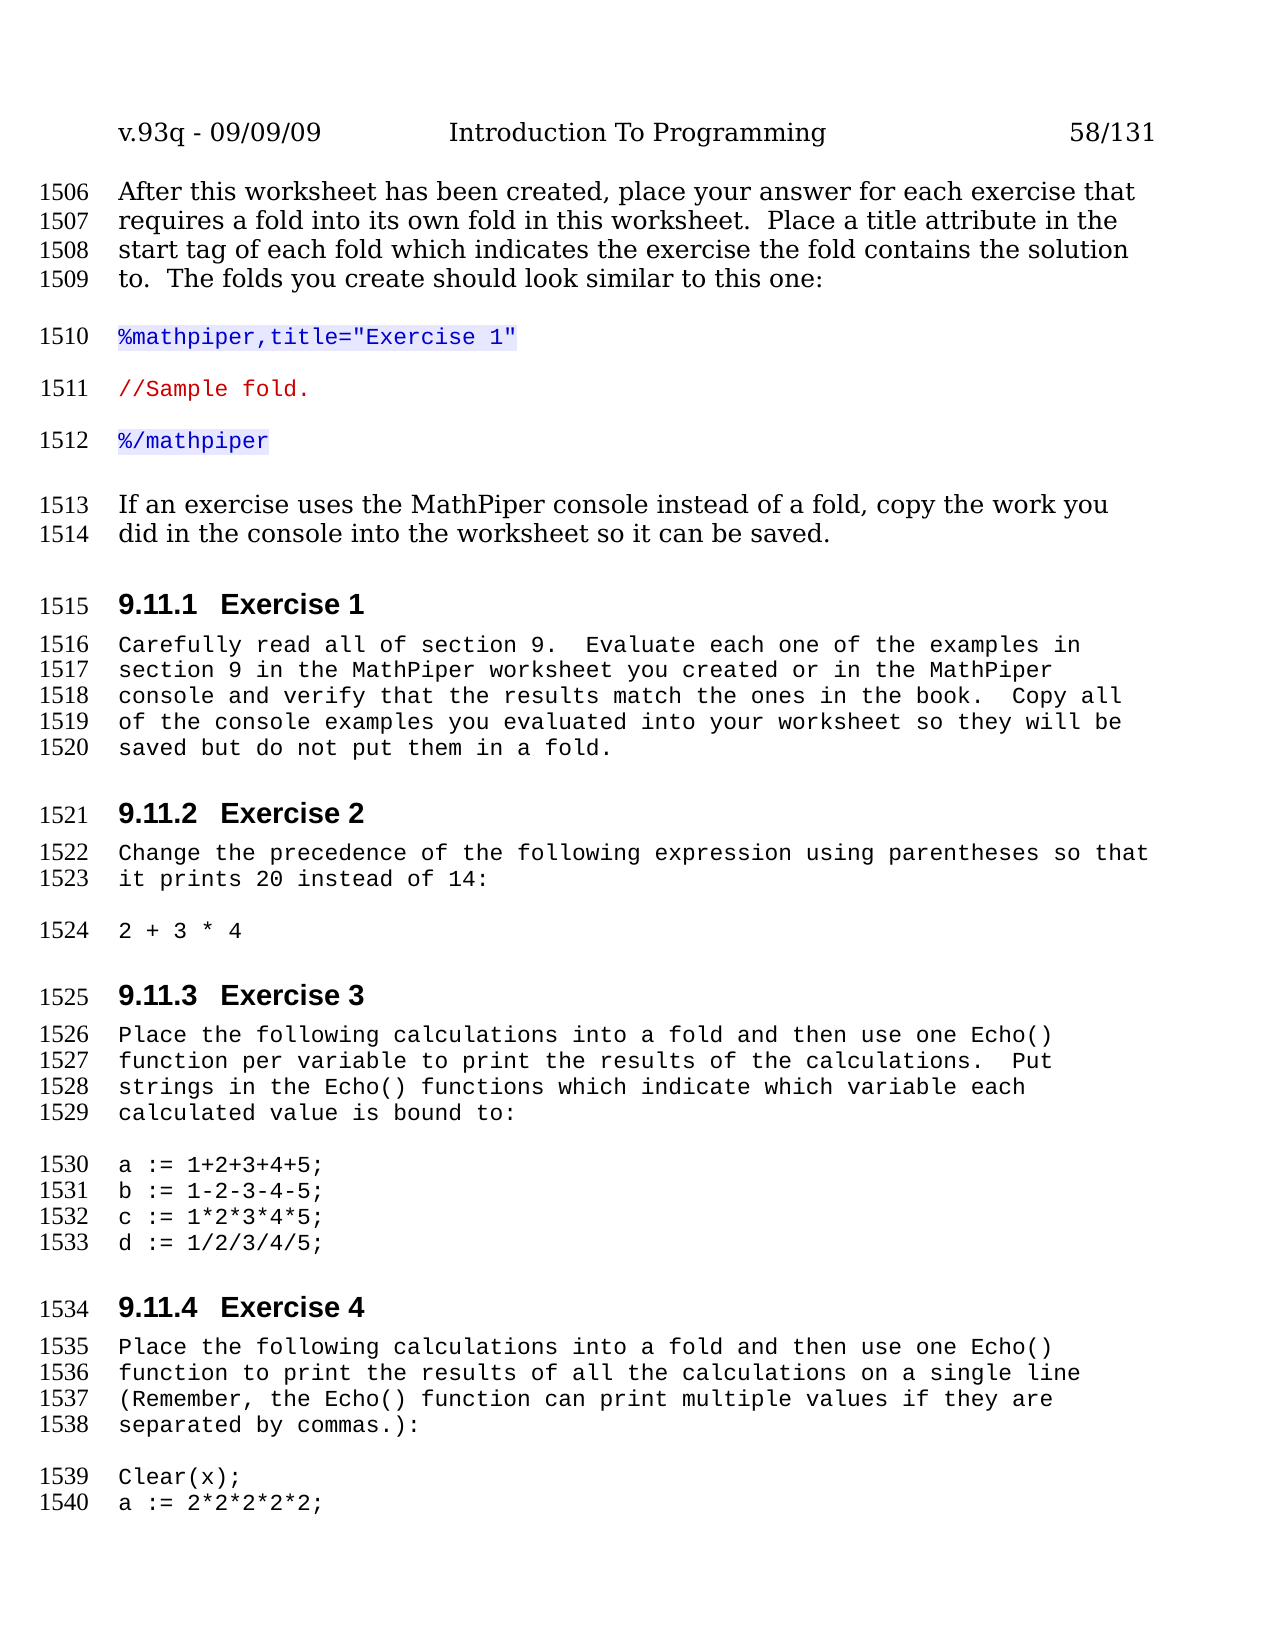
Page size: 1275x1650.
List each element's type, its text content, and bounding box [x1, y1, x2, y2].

text Carefully read all of section 9. Evaluate each one of the examples in section 9 in the MathPiper worksheet you created or in the MathPiper console and verify that the results match the ones in the book. Copy all of the console examples you evaluated into your worksheet so they will be saved but do not put them in a fold. [118, 633, 1157, 763]
text c := 1*2*3*4*5; [118, 1205, 1157, 1231]
text b := 1-2-3-4-5; [118, 1179, 1157, 1205]
text 2 + 3 * 4 [118, 919, 1157, 945]
text //Sample fold. [118, 377, 1157, 403]
subtitle Exercise 1 [118, 587, 1157, 621]
subtitle Exercise 3 [118, 978, 1157, 1011]
text If an exercise uses the MathPiper console instead of a fold, copy the work you did in the console into the worksheet so it can be saved. [118, 490, 1157, 548]
text %mathpiper,title="Exercise 1" [118, 325, 1157, 351]
text Place the following calculations into a fold and then use one Echo() function to print the results of all the calculations on a single line (Remember, the Echo() function can print multiple values if they are separated by commas.): [118, 1335, 1157, 1439]
text a := 2*2*2*2*2; [118, 1491, 1157, 1517]
text a := 1+2+3+4+5; [118, 1153, 1157, 1179]
text Clear(x); [118, 1465, 1157, 1491]
text Place the following calculations into a fold and then use one Echo() function per variable to print the results of the calculations. Put strings in the Echo() functions which indicate which variable each calculated value is bound to: [118, 1023, 1157, 1127]
text After this worksheet has been created, place your answer for each exercise that requires a fold into its own fold in this worksheet. Place a title attribute in the start tag of each fold which indicates the exercise the fold contains the solution to. The folds you create should look similar to this one: [118, 177, 1157, 293]
subtitle Exercise 4 [118, 1290, 1157, 1323]
text d := 1/2/3/4/5; [118, 1231, 1157, 1257]
text %/mathpiper [118, 429, 1157, 455]
text Change the precedence of the following expression using parentheses so that it prints 20 instead of 14: [118, 841, 1157, 893]
subtitle Exercise 2 [118, 796, 1157, 829]
